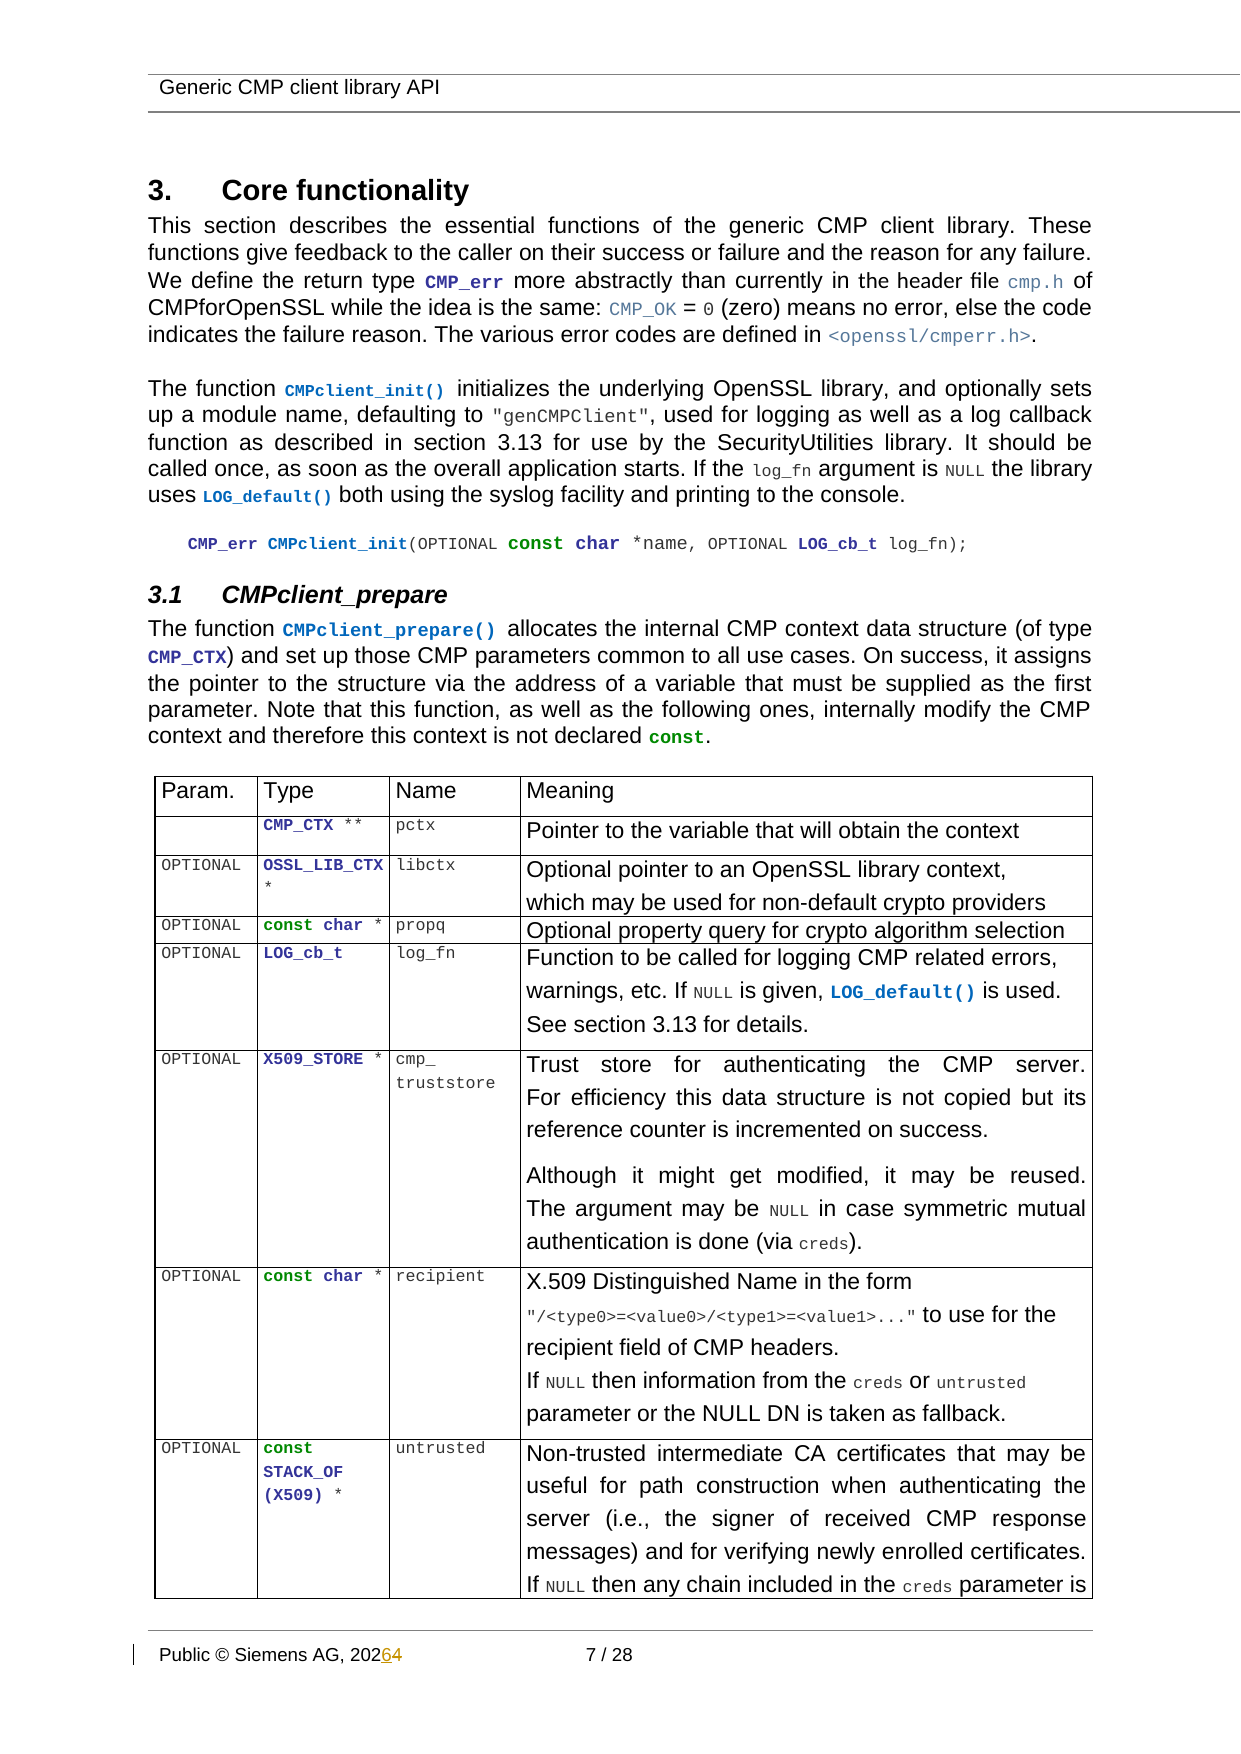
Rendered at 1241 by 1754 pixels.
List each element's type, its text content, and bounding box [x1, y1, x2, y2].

table_cell OSSL_LIB_CTX * [258, 856, 389, 916]
table_cell pctx [390, 817, 520, 855]
table_cell const char * [258, 1268, 389, 1438]
table_header Type [258, 777, 389, 816]
table_cell OPTIONAL [156, 1051, 257, 1267]
table_header Meaning [521, 777, 1092, 816]
table_cell Function to be called for logging CMP related errors, warnings, etc. If NULL is given, LOG_default() is used. See section 3.13 for details. [521, 944, 1092, 1049]
table_cell Pointer to the variable that will obtain the context [521, 817, 1092, 855]
table_cell OPTIONAL [156, 944, 257, 1049]
table_cell OPTIONAL [156, 1440, 257, 1598]
table_cell [156, 817, 257, 855]
text This section describes the essential functions of the generic CMP client library. These functions give feedback to the caller on their success or failure and the reason for any failure. We define the return type CMP_err more abstractly than currently in the header file cmp.h of CMPforOpenSSL while the idea is the same: CMP_OK = 0 (zero) means no error, else the code indicates the failure reason. The various error codes are defined in <openssl/cmperr.h>. [148, 212, 1092, 348]
table_cell libctx [390, 856, 520, 916]
table_cell CMP_CTX ** [258, 817, 389, 855]
text The function CMPclient_init() initializes the underlying OpenSSL library, and optionally sets up a module name, defaulting to "genCMPClient", used for logging as well as a log callback function as described in section 3.13 for use by the SecurityUtilities library. It should be called once, as soon as the overall application starts. If the log_fn argument is NULL the library uses LOG_default() both using the syslog facility and printing to the console. [148, 375, 1092, 508]
text The function CMPclient_prepare() allocates the internal CMP context data structure (of type CMP_CTX) and set up those CMP parameters common to all use cases. On success, it assigns the pointer to the structure via the address of a variable that must be supplied as the first parameter. Note that this function, as well as the following ones, internally modify the CMP context and therefore this context is not declared const. [148, 615, 1092, 749]
text CMP_err CMPclient_init(OPTIONAL const char *name, OPTIONAL LOG_cb_t log_fn); [148, 534, 1092, 555]
table_cell X509_STORE * [258, 1051, 389, 1267]
table_cell OPTIONAL [156, 1268, 257, 1438]
table_cell const char * [258, 917, 389, 943]
table_cell propq [390, 917, 520, 943]
subtitle Core functionality [148, 173, 1092, 206]
subtitle CMPclient_prepare [148, 580, 1092, 609]
table_cell untrusted [390, 1440, 520, 1598]
table_cell cmp_ truststore [390, 1051, 520, 1267]
table_header Param. [156, 777, 257, 816]
table_cell OPTIONAL [156, 917, 257, 943]
table_cell LOG_cb_t [258, 944, 389, 1049]
table_cell log_fn [390, 944, 520, 1049]
table_cell Trust store for authenticating the CMP server. For efficiency this data structure is not copied but its reference counter is incremented on success. Although it might get modified, it may be reused. The argument may be NULL in case symmetric mutual authentication is done (via creds). [521, 1051, 1092, 1267]
table_cell recipient [390, 1268, 520, 1438]
table_cell const STACK_OF (X509) * [258, 1440, 389, 1598]
table_cell OPTIONAL [156, 856, 257, 916]
table_header Name [390, 777, 520, 816]
table_cell X.509 Distinguished Name in the form "/<type0>=<value0>/<type1>=<value1>..." to use for the recipient field of CMP headers. If NULL then information from the creds or untrusted parameter or the NULL DN is taken as fallback. [521, 1268, 1092, 1438]
